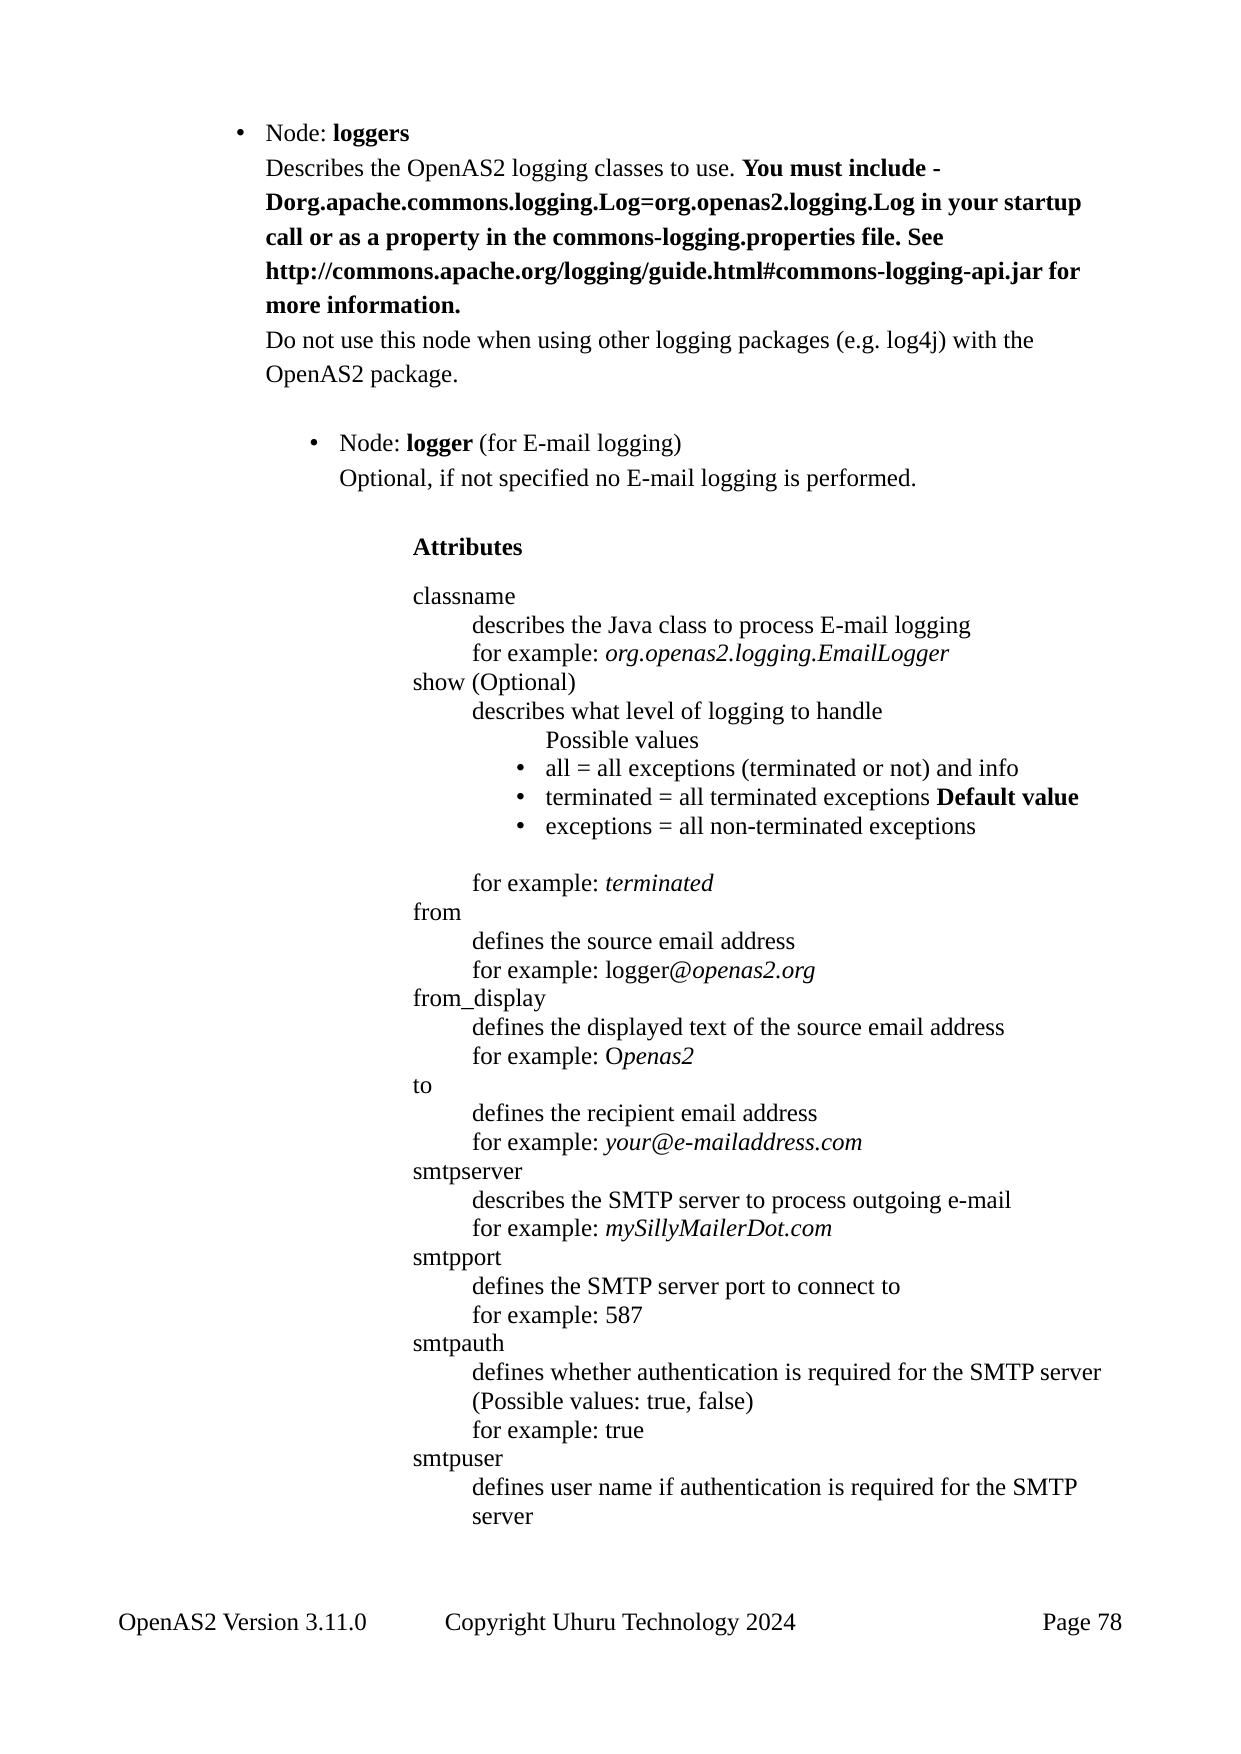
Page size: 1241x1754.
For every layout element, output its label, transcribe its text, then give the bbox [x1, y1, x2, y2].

list defines the recipient email address for example: your@e-mailaddress.com [442, 1098, 1122, 1156]
subtitle smtpauth [383, 1328, 1122, 1357]
subtitle classname [383, 581, 1122, 610]
list defines whether authentication is required for the SMTP server (Possible values: true, false) for example: true [442, 1357, 1122, 1443]
list terminated = all terminated exceptions Default value [516, 782, 1122, 811]
list defines the displayed text of the source email address for example: Openas2 [442, 1012, 1122, 1070]
list describes the Java class to process E-mail logging for example: org.openas2.logging.EmailLogger [442, 610, 1122, 667]
subtitle show (Optional) [383, 667, 1122, 696]
list describes what level of logging to handle [442, 696, 1122, 725]
list describes the SMTP server to process outgoing e-mail for example: mySillyMailerDot.com [442, 1185, 1122, 1242]
list defines user name if authentication is required for the SMTP server [442, 1472, 1122, 1558]
subtitle smtpuser [383, 1443, 1122, 1472]
list defines the source email address for example: logger@openas2.org [442, 926, 1122, 983]
subtitle smtpport [383, 1242, 1122, 1271]
list Attributes [383, 497, 1122, 561]
subtitle to [383, 1070, 1122, 1098]
list defines the SMTP server port to connect to for example: 587 [442, 1271, 1122, 1328]
list Node: logger (for E-mail logging) Optional, if not specified no E-mail logging is performed. [309, 428, 1122, 492]
subtitle from_display [383, 983, 1122, 1012]
list Possible values [516, 725, 1122, 753]
list Node: loggers Describes the OpenAS2 logging classes to use. You must include -Dorg.apache.commons.logging.Log=org.openas2.logging.Log in your startup call or as a property in the commons-logging.properties file. See http://commons.apache.org/logging/guide.html#commons-logging-api.jar for more information. Do not use this node when using other logging packages (e.g. log4j) with the OpenAS2 package. [236, 118, 1122, 388]
list all = all exceptions (terminated or not) and info [516, 753, 1122, 782]
subtitle from [383, 897, 1122, 926]
list exceptions = all non-terminated exceptions [516, 811, 1122, 840]
subtitle smtpserver [383, 1156, 1122, 1185]
list for example: terminated [442, 840, 1122, 897]
